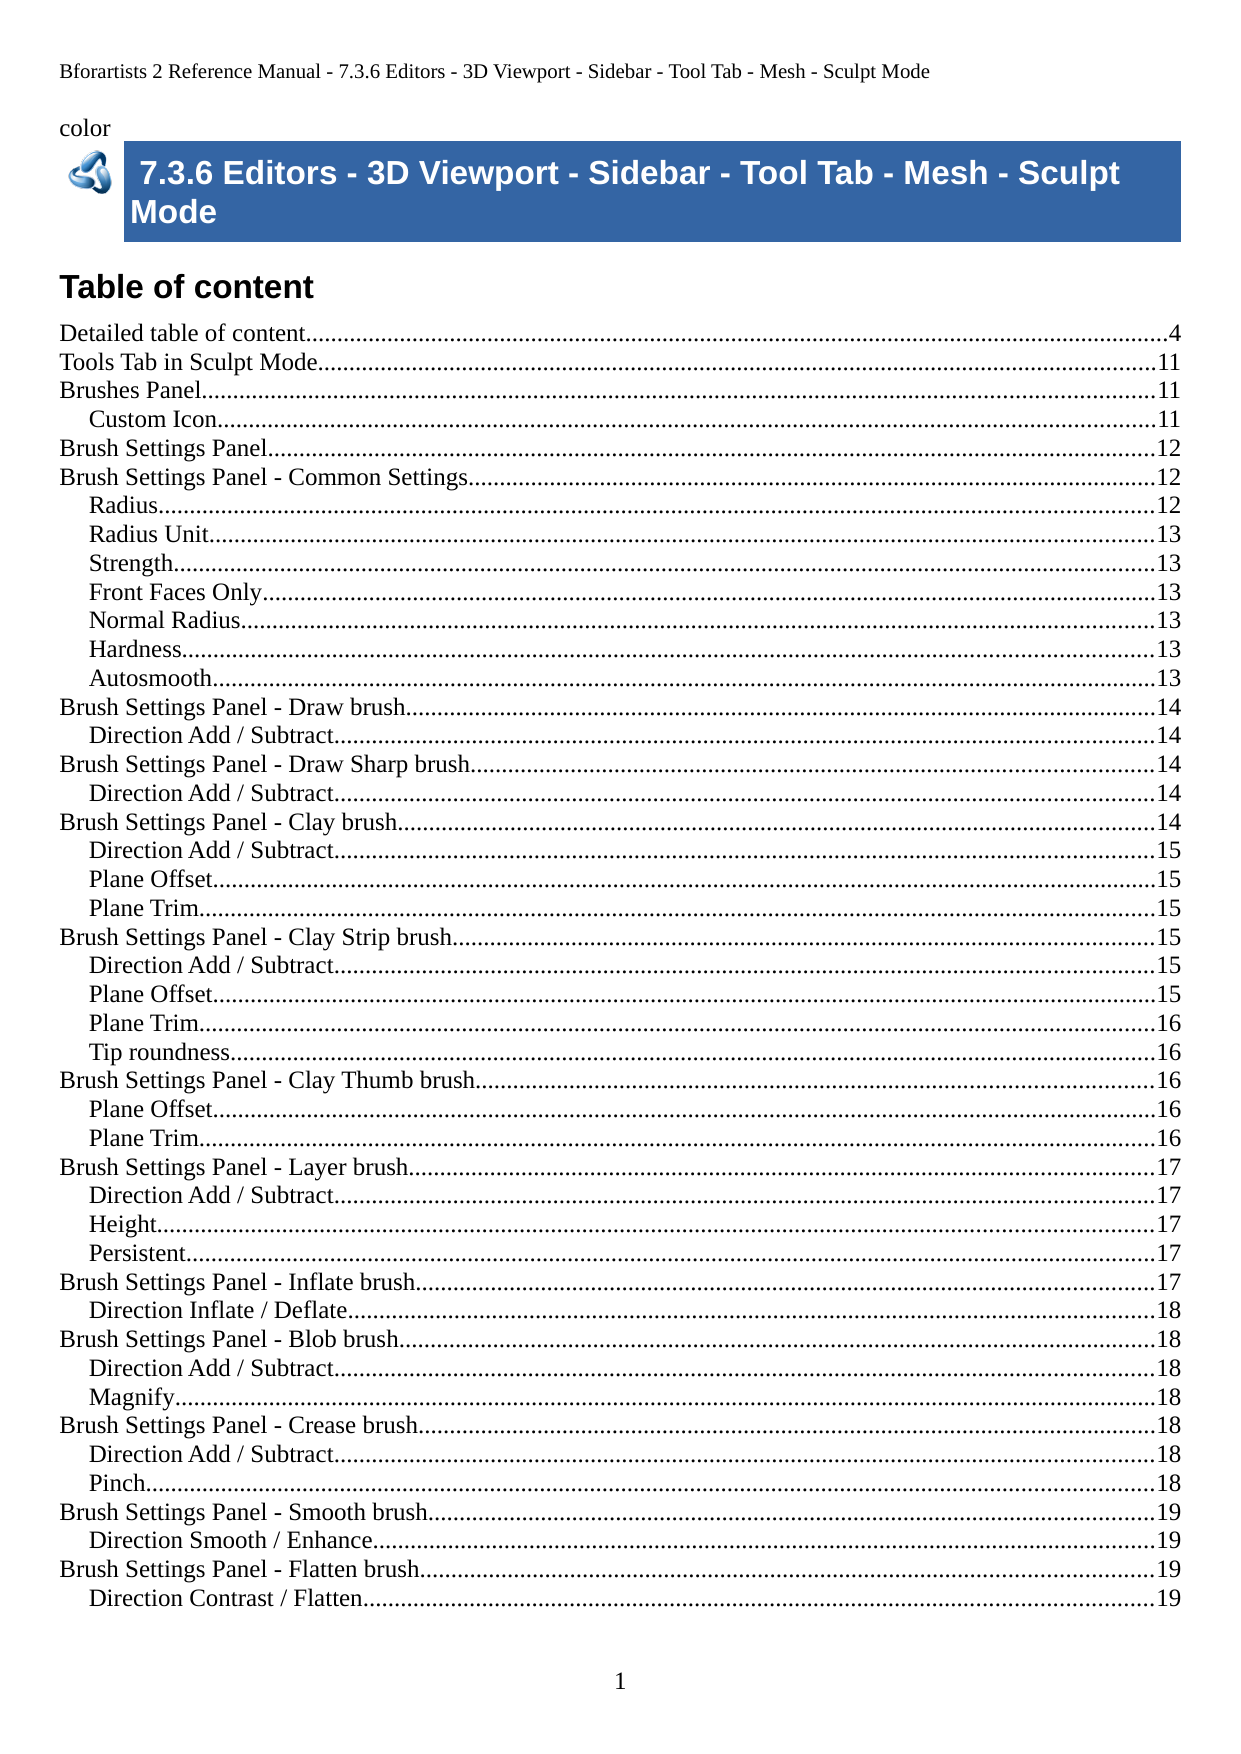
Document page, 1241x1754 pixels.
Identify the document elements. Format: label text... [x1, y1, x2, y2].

table_header [59, 141, 124, 242]
text Direction Add / Subtract 15 [88, 835, 1181, 864]
subtitle Table of content [59, 267, 1181, 305]
text Plane Offset 16 [88, 1094, 1181, 1123]
text Autosmooth 13 [88, 663, 1181, 692]
text Tip roundness 16 [88, 1037, 1181, 1065]
text Brush Settings Panel - Blob brush 18 [59, 1324, 1181, 1353]
picture [65, 147, 114, 197]
text Plane Trim 15 [88, 893, 1181, 922]
text Direction Add / Subtract 15 [88, 950, 1181, 979]
text Custom Icon 11 [88, 404, 1181, 433]
table_header 7.3.6 Editors - 3D Viewport - Sidebar - Tool Tab - Mesh - Sculpt Mode [124, 141, 1181, 242]
text Brush Settings Panel - Clay Thumb brush 16 [59, 1065, 1181, 1094]
text Plane Trim 16 [88, 1123, 1181, 1152]
text Persistent 17 [88, 1238, 1181, 1267]
text Plane Offset 15 [88, 979, 1181, 1008]
text Direction Contrast / Flatten 19 [88, 1583, 1181, 1612]
text Strength 13 [88, 548, 1181, 577]
text Brush Settings Panel 12 [59, 433, 1181, 462]
text Brush Settings Panel - Smooth brush 19 [59, 1497, 1181, 1525]
text Plane Trim 16 [88, 1008, 1181, 1037]
text Direction Inflate / Deflate 18 [88, 1295, 1181, 1324]
text Height 17 [88, 1209, 1181, 1238]
text Brush Settings Panel - Flatten brush 19 [59, 1554, 1181, 1583]
text Hardness 13 [88, 634, 1181, 663]
text Tools Tab in Sculpt Mode 11 [59, 347, 1181, 375]
text Direction Add / Subtract 14 [88, 778, 1181, 807]
text color [59, 113, 1181, 141]
text Brush Settings Panel - Crease brush 18 [59, 1410, 1181, 1439]
text Plane Offset 15 [88, 864, 1181, 893]
text Direction Smooth / Enhance 19 [88, 1525, 1181, 1554]
text Brush Settings Panel - Layer brush 17 [59, 1152, 1181, 1180]
text Normal Radius 13 [88, 605, 1181, 634]
text Pinch 18 [88, 1468, 1181, 1497]
text Brushes Panel 11 [59, 375, 1181, 404]
text Direction Add / Subtract 14 [88, 720, 1181, 749]
text Magnify 18 [88, 1382, 1181, 1410]
text Brush Settings Panel - Draw Sharp brush 14 [59, 749, 1181, 778]
text Brush Settings Panel - Inflate brush 17 [59, 1267, 1181, 1295]
text Direction Add / Subtract 18 [88, 1439, 1181, 1468]
text Direction Add / Subtract 18 [88, 1353, 1181, 1382]
text Brush Settings Panel - Common Settings 12 [59, 462, 1181, 490]
text Brush Settings Panel - Clay Strip brush 15 [59, 922, 1181, 950]
text Detailed table of content 4 [59, 318, 1181, 347]
text Brush Settings Panel - Draw brush 14 [59, 692, 1181, 720]
text Direction Add / Subtract 17 [88, 1180, 1181, 1209]
text Brush Settings Panel - Clay brush 14 [59, 807, 1181, 835]
text Radius 12 [88, 490, 1181, 519]
text Radius Unit 13 [88, 519, 1181, 548]
text Front Faces Only 13 [88, 577, 1181, 605]
